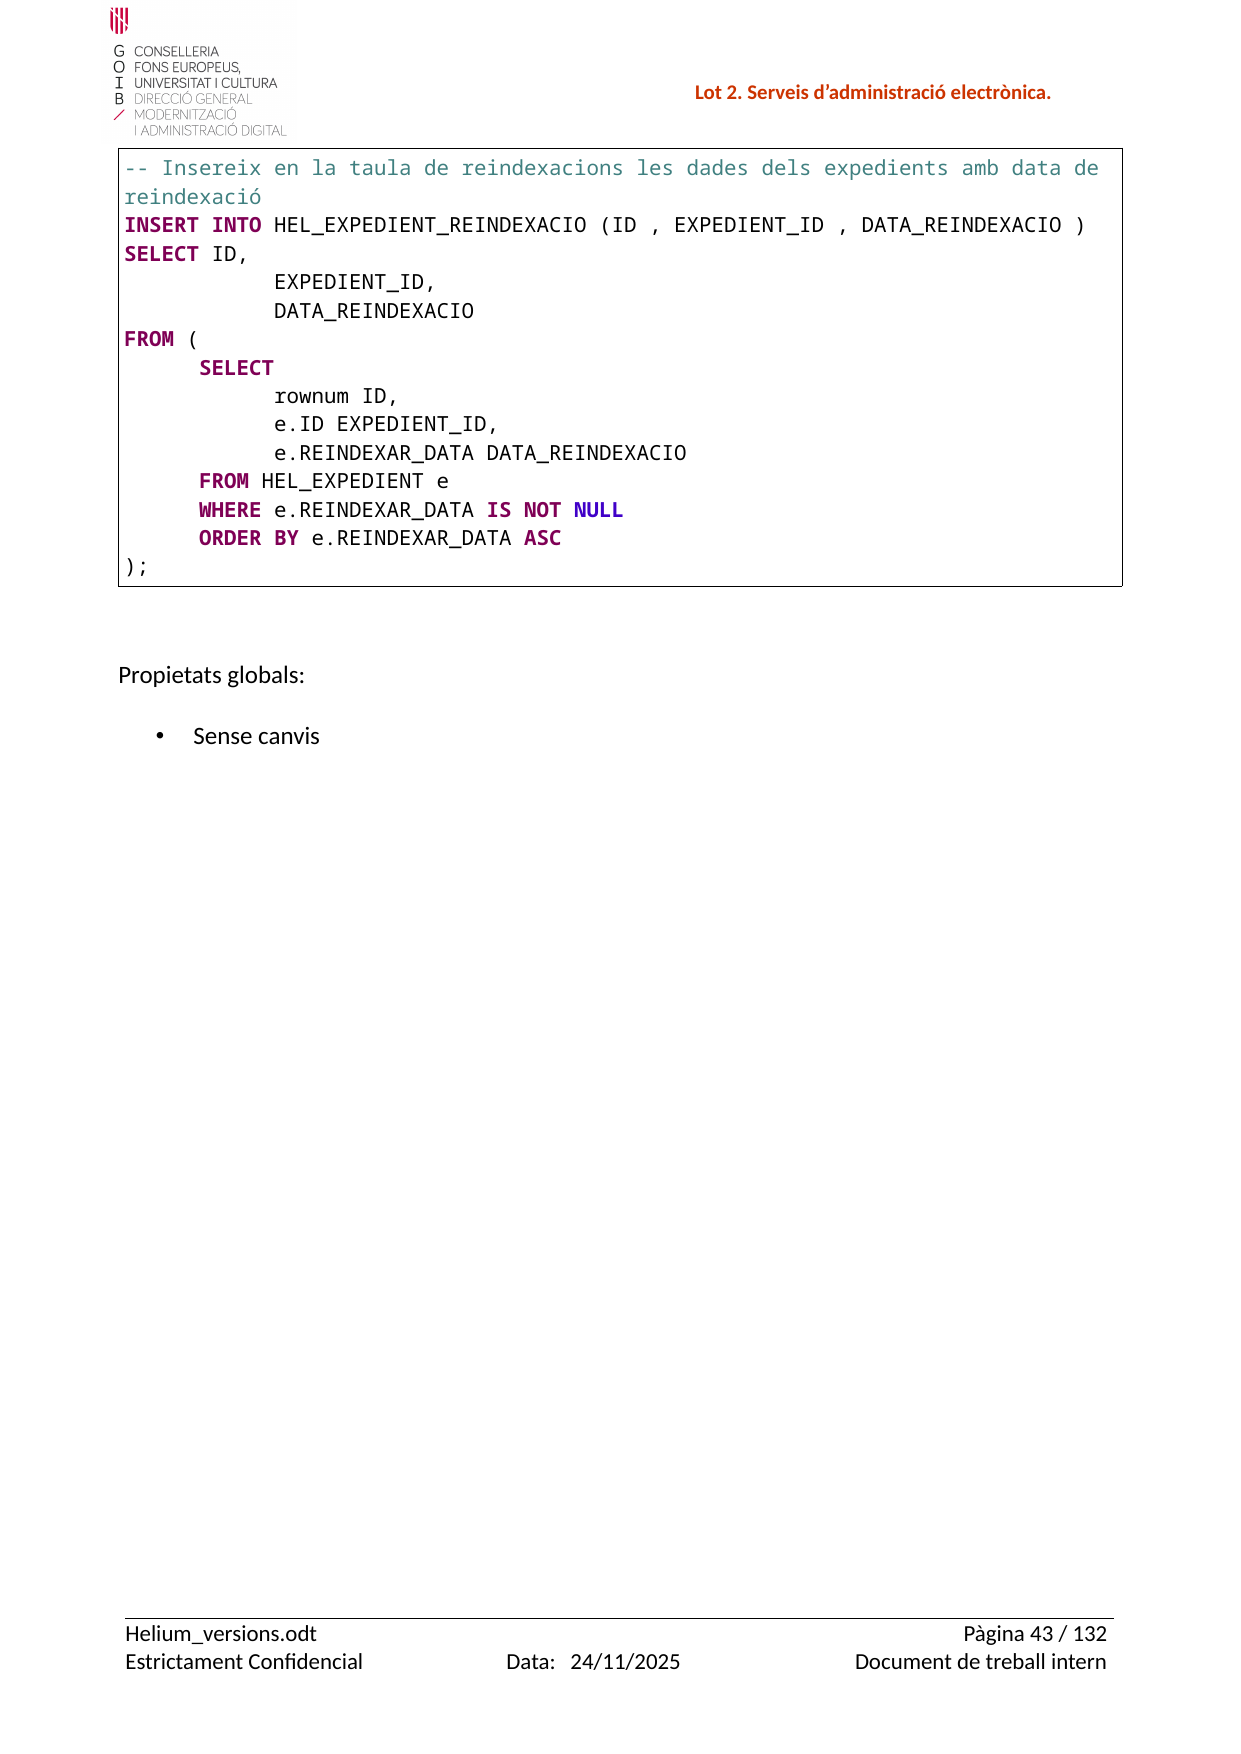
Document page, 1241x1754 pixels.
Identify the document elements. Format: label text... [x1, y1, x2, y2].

text Propietats globals: [118, 659, 1122, 689]
list Sense canvis [156, 720, 1122, 750]
picture [100, 0, 297, 144]
table_header -- Insereix en la taula de reindexacions les dades dels expedients amb data de reindexació INSERT INTO HEL_EXPEDIENT_REINDEXACIO (ID , EXPEDIENT_ID , DATA_REINDEXACIO ) SELECT ID, EXPEDIENT_ID, DATA_REINDEXACIO FROM ( SELECT rownum ID, e.ID EXPEDIENT_ID, e.REINDEXAR_DATA DATA_REINDEXACIO FROM HEL_EXPEDIENT e WHERE e.REINDEXAR_DATA IS NOT NULL ORDER BY e.REINDEXAR_DATA ASC ); [119, 149, 1122, 586]
